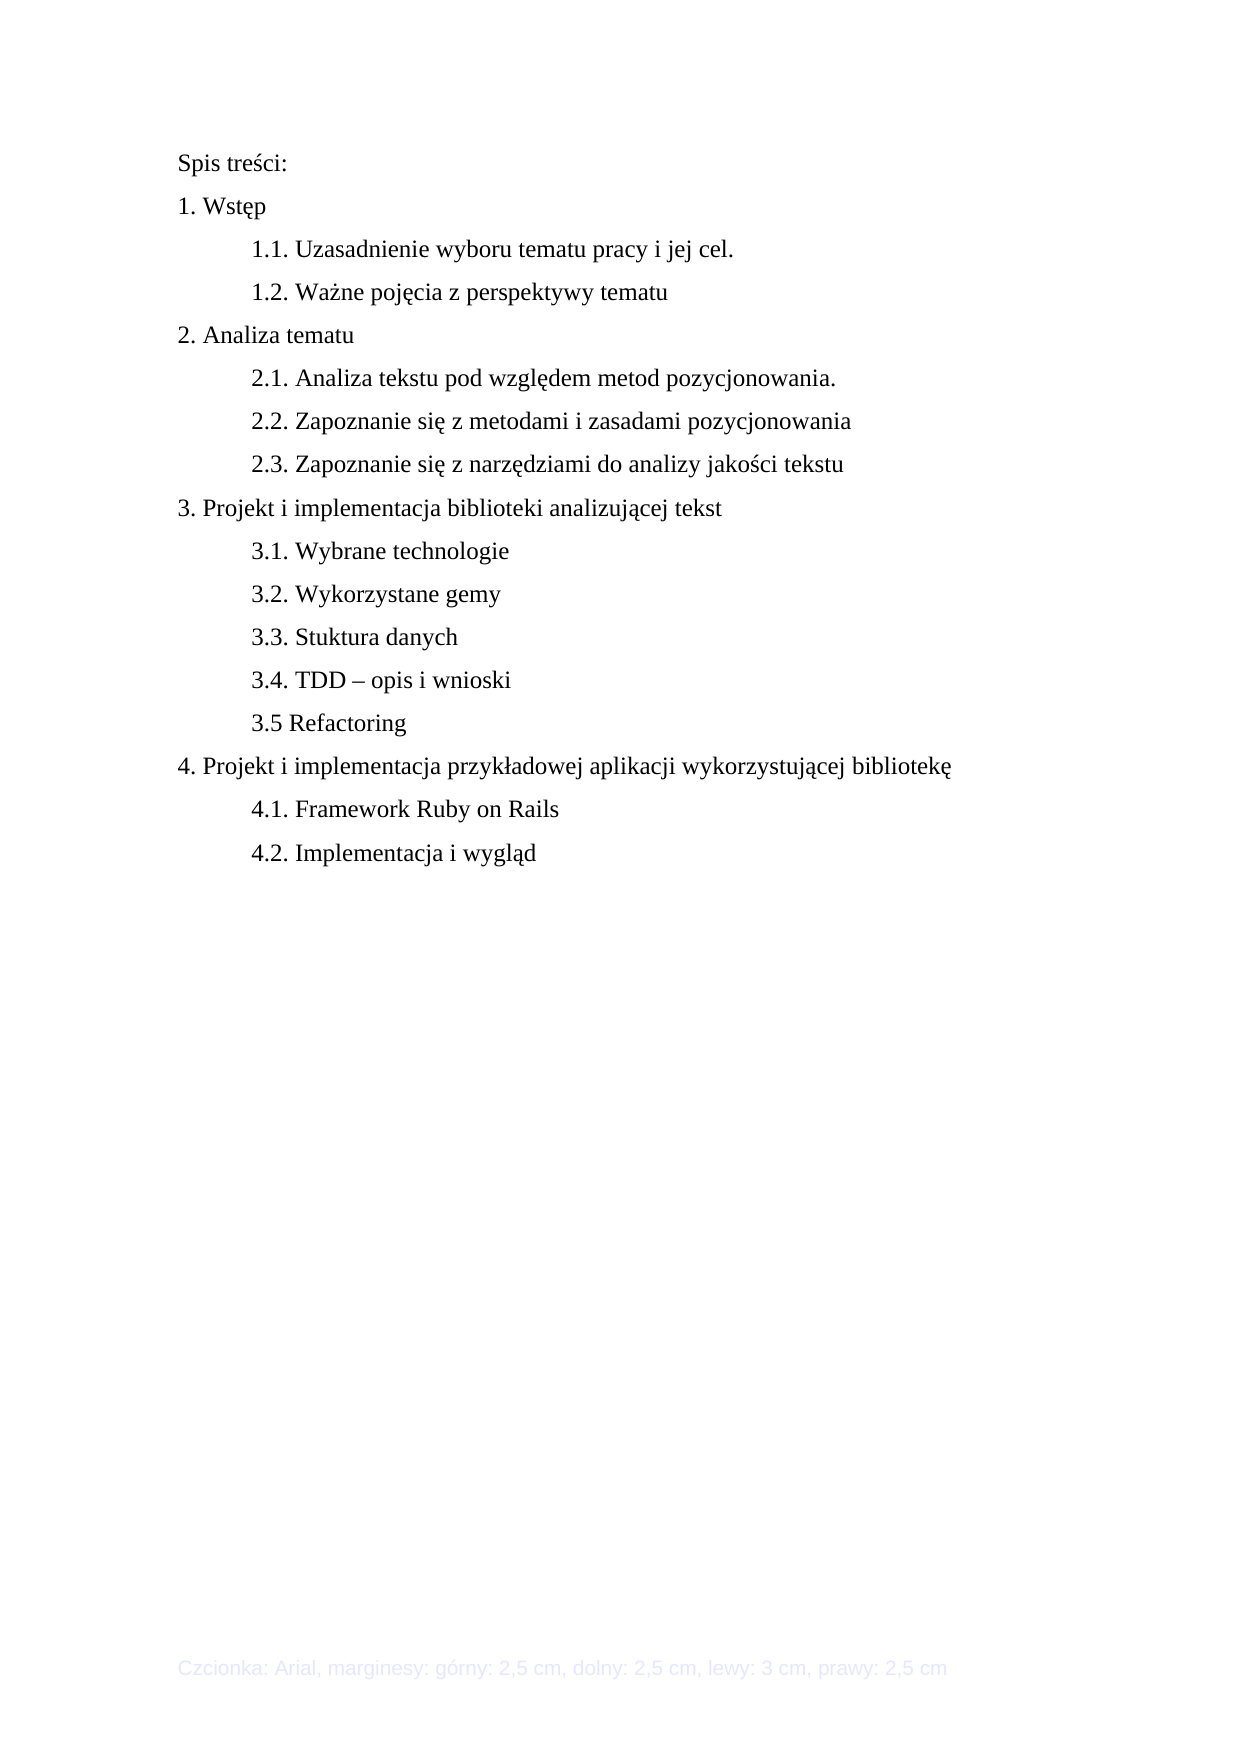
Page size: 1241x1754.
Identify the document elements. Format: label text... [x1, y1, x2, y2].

text Spis treści: [177, 148, 1092, 176]
text 3.2. Wykorzystane gemy [177, 579, 1092, 608]
text 3.5 Refactoring [177, 708, 1092, 737]
text 2.2. Zapoznanie się z metodami i zasadami pozycjonowania [177, 406, 1092, 435]
text 4. Projekt i implementacja przykładowej aplikacji wykorzystującej bibliotekę [177, 751, 1092, 780]
text 3.1. Wybrane technologie [177, 536, 1092, 564]
text 1. Wstęp [177, 191, 1092, 219]
text 4.1. Framework Ruby on Rails [177, 794, 1092, 823]
text 4.2. Implementacja i wygląd [177, 838, 1092, 866]
text 3.4. TDD – opis i wnioski [177, 665, 1092, 694]
text 2. Analiza tematu [177, 320, 1092, 349]
text 1.1. Uzasadnienie wyboru tematu pracy i jej cel. [177, 234, 1092, 263]
text 3. Projekt i implementacja biblioteki analizującej tekst [177, 493, 1092, 521]
text 2.1. Analiza tekstu pod względem metod pozycjonowania. [177, 363, 1092, 392]
text 2.3. Zapoznanie się z narzędziami do analizy jakości tekstu [177, 449, 1092, 478]
text 3.3. Stuktura danych [177, 622, 1092, 651]
text 1.2. Ważne pojęcia z perspektywy tematu [177, 277, 1092, 306]
